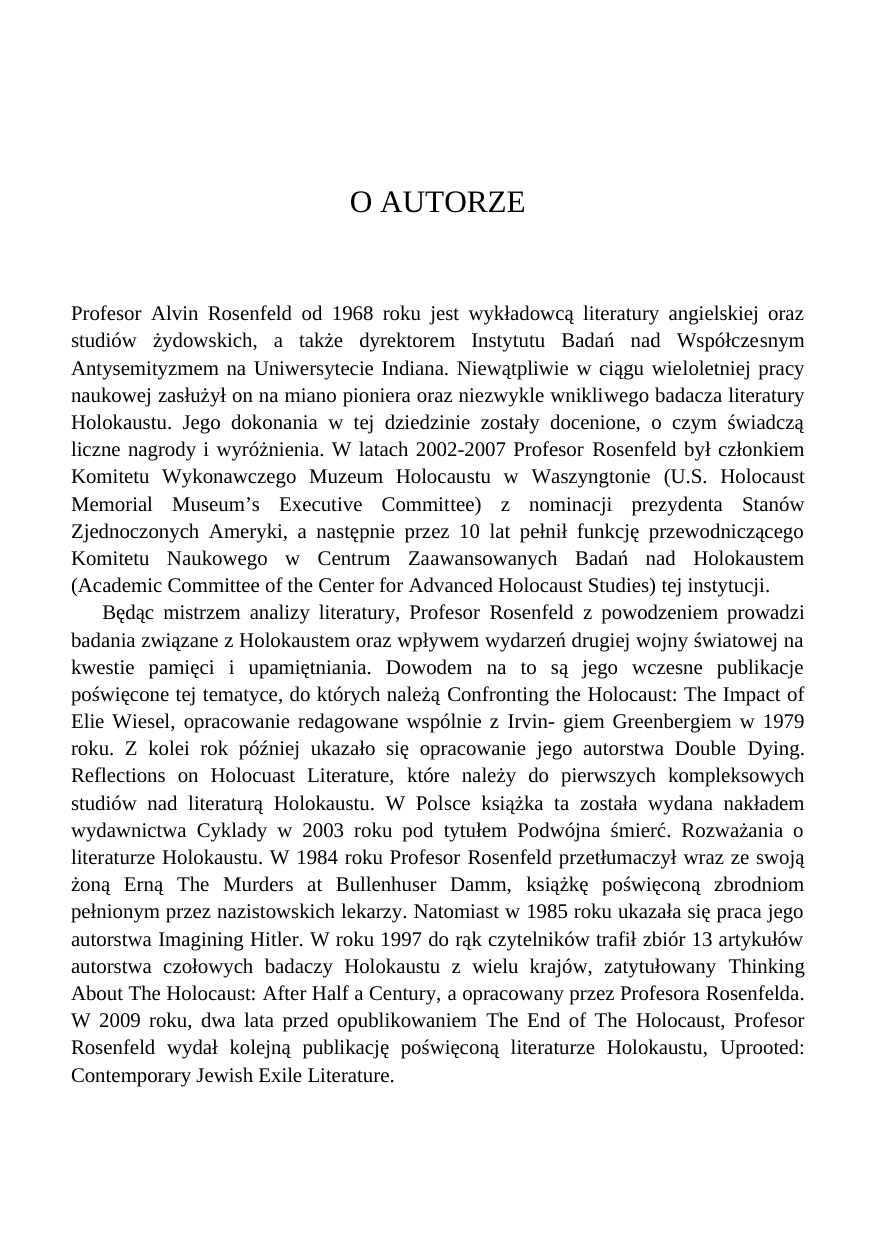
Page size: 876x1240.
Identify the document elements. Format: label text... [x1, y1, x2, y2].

text O AUTORZE [71, 184, 805, 220]
text Profesor Alvin Rosenfeld od 1968 roku jest wykładowcą literatury angielskiej oraz studiów żydowskich, a także dyrektorem Instytutu Badań nad Współcze­snym Antysemityzmem na Uniwersytecie Indiana. Niewątpliwie w ciągu wie­loletniej pracy naukowej zasłużył on na miano pioniera oraz niezwykle wnikli­wego badacza literatury Holokaustu. Jego dokonania w tej dziedzinie zostały docenione, o czym świadczą liczne nagrody i wyróżnienia. W latach 2002-2007 Profesor Rosenfeld był członkiem Komitetu Wykonawczego Muzeum Holocau­stu w Waszyngtonie (U.S. Holocaust Memorial Museum’s Executive Commit­tee) z nominacji prezydenta Stanów Zjednoczonych Ameryki, a następnie przez 10 lat pełnił funkcję przewodniczącego Komitetu Naukowego w Centrum Za­awansowanych Badań nad Holokaustem (Academic Committee of the Center for Advanced Holocaust Studies) tej instytucji. [71, 301, 805, 597]
text Będąc mistrzem analizy literatury, Profesor Rosenfeld z powodzeniem pro­wadzi badania związane z Holokaustem oraz wpływem wydarzeń drugiej wojny światowej na kwestie pamięci i upamiętniania. Dowodem na to są jego wczesne publikacje poświęcone tej tematyce, do których należą Confronting the Holo­caust: The Impact of Elie Wiesel, opracowanie redagowane wspólnie z Irvin- giem Greenbergiem w 1979 roku. Z kolei rok później ukazało się opracowanie jego autorstwa Double Dying. Reflections on Holocuast Literature, które nale­ży do pierwszych kompleksowych studiów nad literaturą Holokaustu. W Pol­sce książka ta została wydana nakładem wydawnictwa Cyklady w 2003 roku pod tytułem Podwójna śmierć. Rozważania o literaturze Holokaustu. W 1984 roku Profesor Rosenfeld przetłumaczył wraz ze swoją żoną Erną The Murders at Bullenhuser Damm, książkę poświęconą zbrodniom pełnionym przez na­zistowskich lekarzy. Natomiast w 1985 roku ukazała się praca jego autorstwa Imagining Hitler. W roku 1997 do rąk czytelników trafił zbiór 13 artykułów autorstwa czołowych badaczy Holokaustu z wielu krajów, zatytułowany Thin­king About The Holocaust: After Half a Century, a opracowany przez Profesora Rosenfelda. W 2009 roku, dwa lata przed opublikowaniem The End of The Holocaust, Profesor Rosenfeld wydał kolejną publikację poświęconą literaturze Holokaustu, Uprooted: Contemporary Jewish Exile Literature. [71, 600, 805, 1087]
